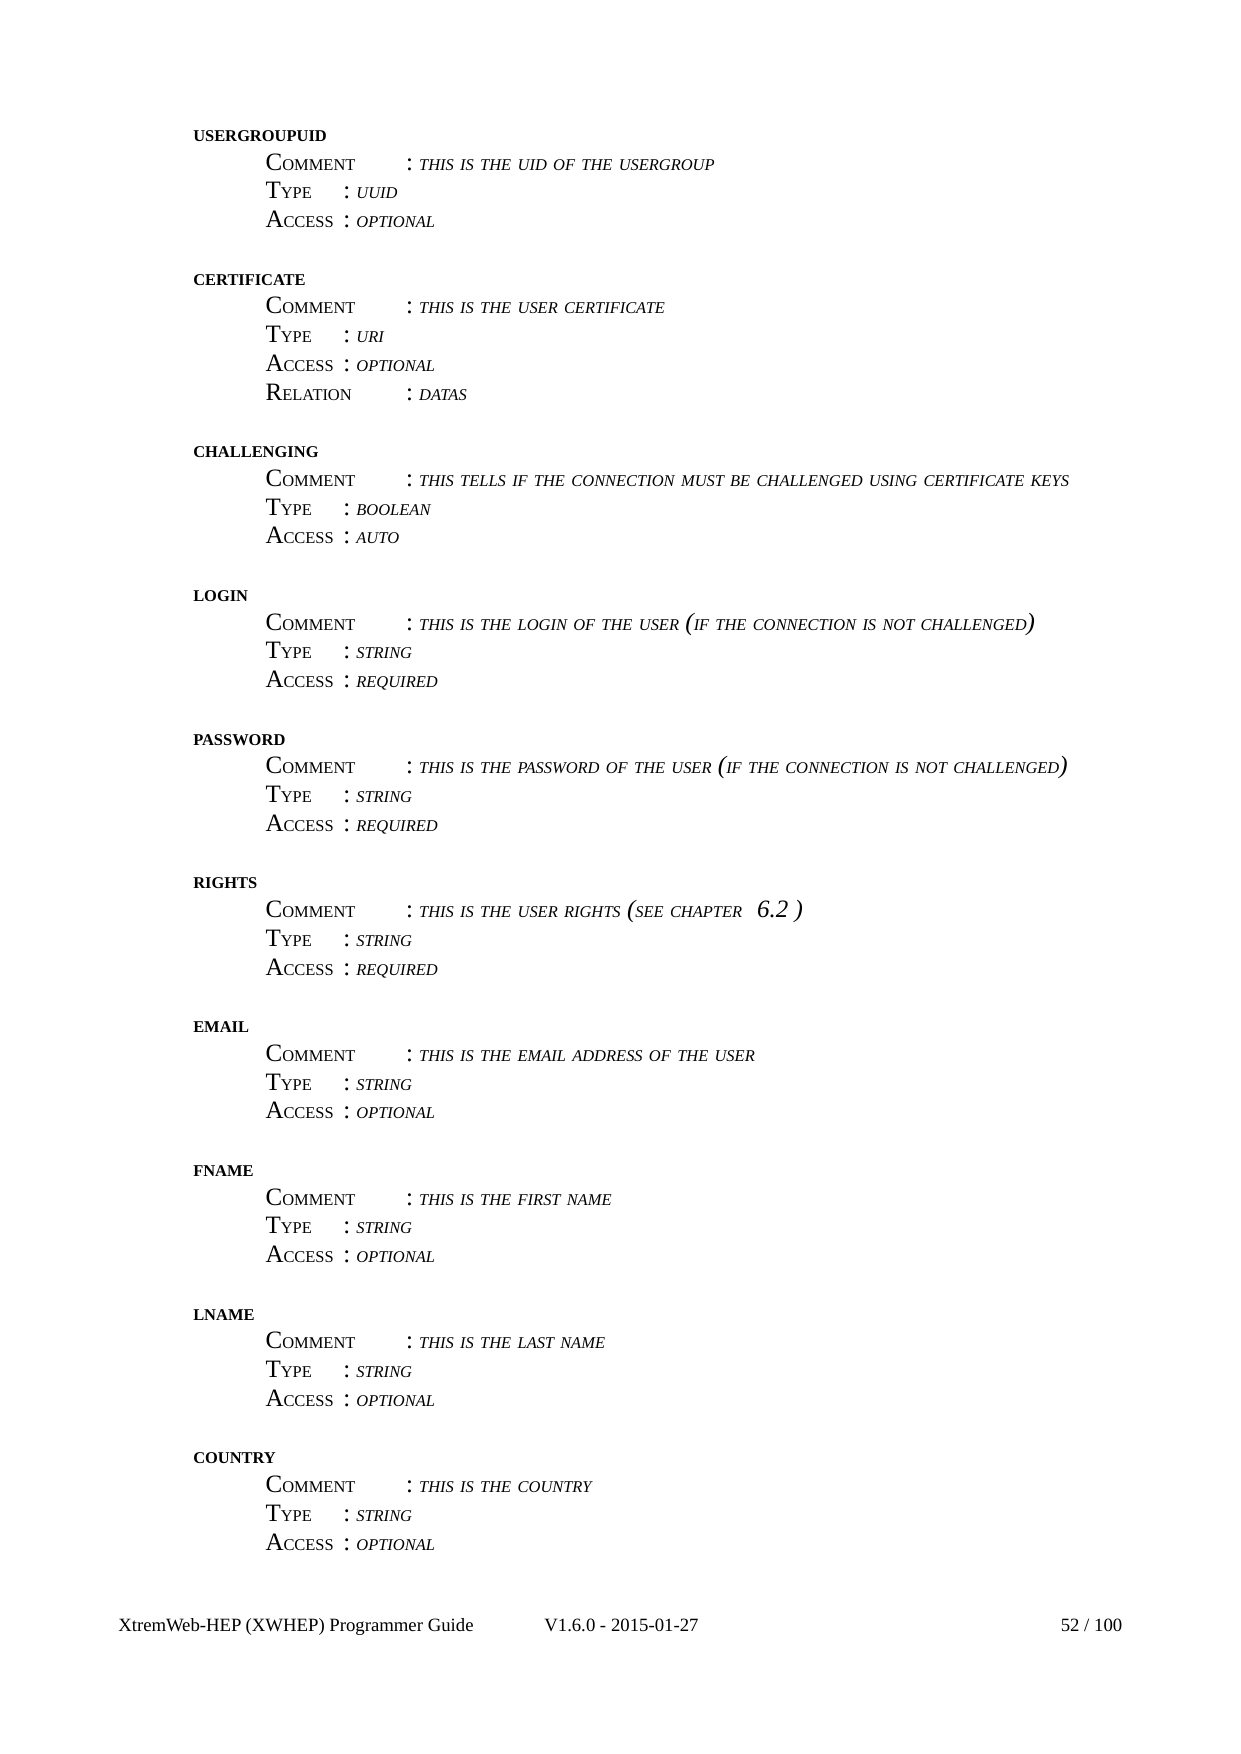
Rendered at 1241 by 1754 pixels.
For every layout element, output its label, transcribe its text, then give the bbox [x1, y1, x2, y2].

text Access : optional [265, 348, 1122, 377]
text Type : string [265, 923, 1122, 952]
text challenging [118, 434, 1122, 463]
text lname [118, 1297, 1122, 1326]
text Comment : this is the email address of the user [265, 1038, 1122, 1067]
text Access : required [265, 808, 1122, 837]
text Type : string [265, 1498, 1122, 1527]
text Access : optional [265, 1527, 1122, 1556]
text login [118, 578, 1122, 607]
text Type : uri [265, 319, 1122, 348]
text Comment : this is the first name [265, 1182, 1122, 1211]
text rights [118, 866, 1122, 894]
text Type : string [265, 636, 1122, 664]
text Type : string [265, 1211, 1122, 1239]
text Comment : this is the login of the user (if the connection is not challenged) [265, 607, 1122, 636]
text Access : auto [265, 521, 1122, 549]
text Comment : this is the password of the user (if the connection is not challenged) [265, 751, 1122, 779]
text Access : optional [265, 204, 1122, 233]
text Type : boolean [265, 492, 1122, 521]
text Access : optional [265, 1096, 1122, 1124]
text Relation : datas [265, 377, 1122, 406]
text Access : required [265, 952, 1122, 981]
text Comment : this is the uid of the usergroup [265, 147, 1122, 176]
text Comment : this is the user rights (see chapter 6.2) [265, 894, 1122, 923]
text Comment : this is the country [265, 1469, 1122, 1498]
text Access : optional [265, 1239, 1122, 1268]
text Type : uuid [265, 176, 1122, 204]
text Comment : this is the user certificate [265, 291, 1122, 319]
text email [118, 1009, 1122, 1038]
text fname [118, 1153, 1122, 1182]
text Comment : this tells if the connection must be challenged using certificate keys [265, 463, 1122, 492]
text Comment : this is the last name [265, 1326, 1122, 1354]
text usergroupuid [118, 118, 1122, 147]
text certificate [118, 262, 1122, 291]
text Type : string [265, 1067, 1122, 1096]
text Type : string [265, 779, 1122, 808]
text Access : required [265, 664, 1122, 693]
text country [118, 1441, 1122, 1469]
text Type : string [265, 1354, 1122, 1383]
text Access : optional [265, 1383, 1122, 1412]
text password [118, 722, 1122, 751]
